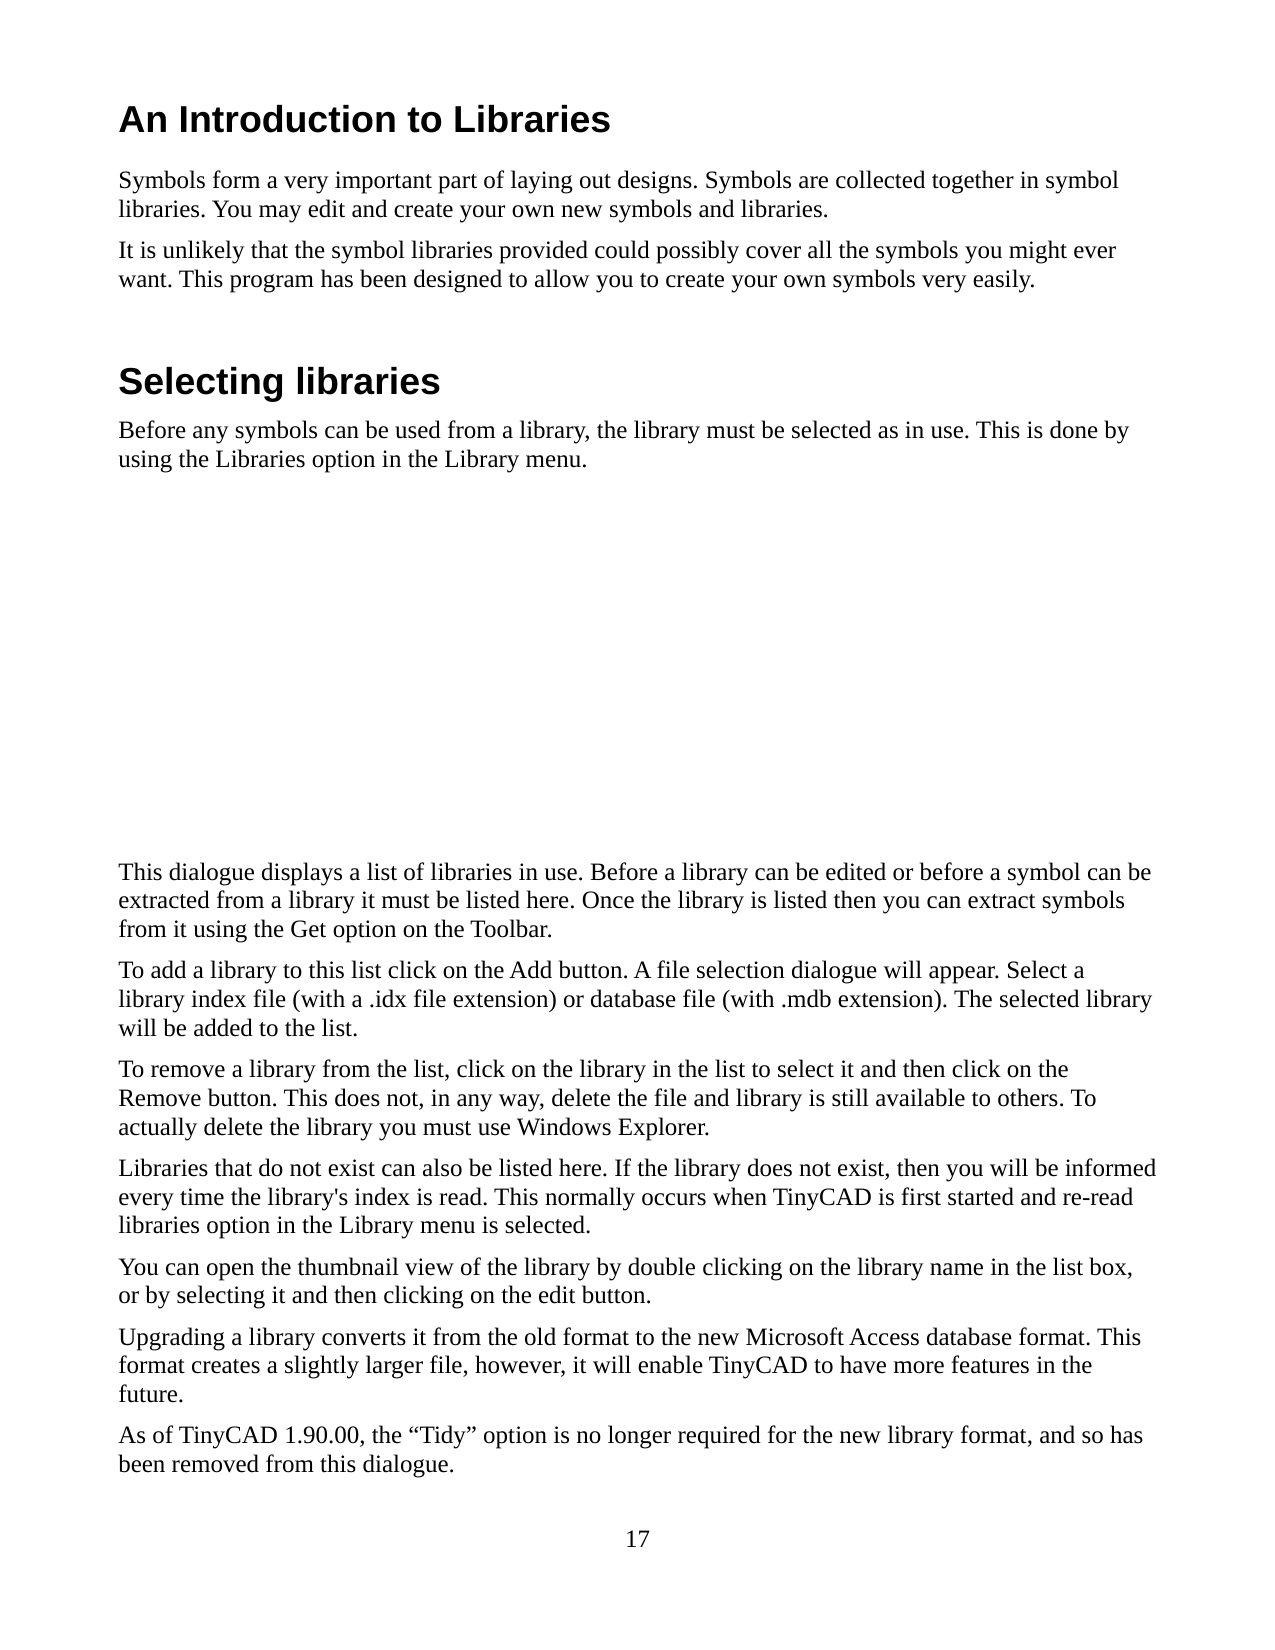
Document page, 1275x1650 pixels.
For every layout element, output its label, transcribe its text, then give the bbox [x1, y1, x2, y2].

text Before any symbols can be used from a library, the library must be selected as in use. This is done by using the Libraries option in the Library menu. [118, 415, 1157, 472]
text To add a library to this list click on the Add button. A file selection dialogue will appear. Select a library index file (with a .idx file extension) or database file (with .mdb extension). The selected library will be added to the list. [118, 956, 1157, 1042]
text As of TinyCAD 1.90.00, the “Tidy” option is no longer required for the new library format, and so has been removed from this dialogue. [118, 1421, 1157, 1478]
text Selecting libraries [118, 359, 1157, 402]
text Symbols form a very important part of laying out designs. Symbols are collected together in symbol libraries. You may edit and create your own new symbols and libraries. [118, 166, 1157, 223]
text It is unlikely that the symbol libraries provided could possibly cover all the symbols you might ever want. This program has been designed to allow you to create your own symbols very easily. [118, 236, 1157, 293]
text You can open the thumbnail view of the library by double clicking on the library name in the list box, or by selecting it and then clicking on the edit button. [118, 1252, 1157, 1309]
text Upgrading a library converts it from the old format to the new Microsoft Access database format. This format creates a slightly larger file, however, it will enable TinyCAD to have more features in the future. [118, 1322, 1157, 1408]
text This dialogue displays a list of libraries in use. Before a library can be edited or before a symbol can be extracted from a library it must be listed here. Once the library is listed then you can extract symbols from it using the Get option on the Toolbar. [118, 485, 1157, 943]
text To remove a library from the list, click on the library in the list to select it and then click on the Remove button. This does not, in any way, delete the file and library is still available to others. To actually delete the library you must use Windows Explorer. [118, 1054, 1157, 1141]
text Libraries that do not exist can also be listed here. If the library does not exist, then you will be informed every time the library's index is read. This normally occurs when TinyCAD is first started and re-read libraries option in the Library menu is selected. [118, 1153, 1157, 1239]
text An Introduction to Libraries [118, 97, 1157, 141]
